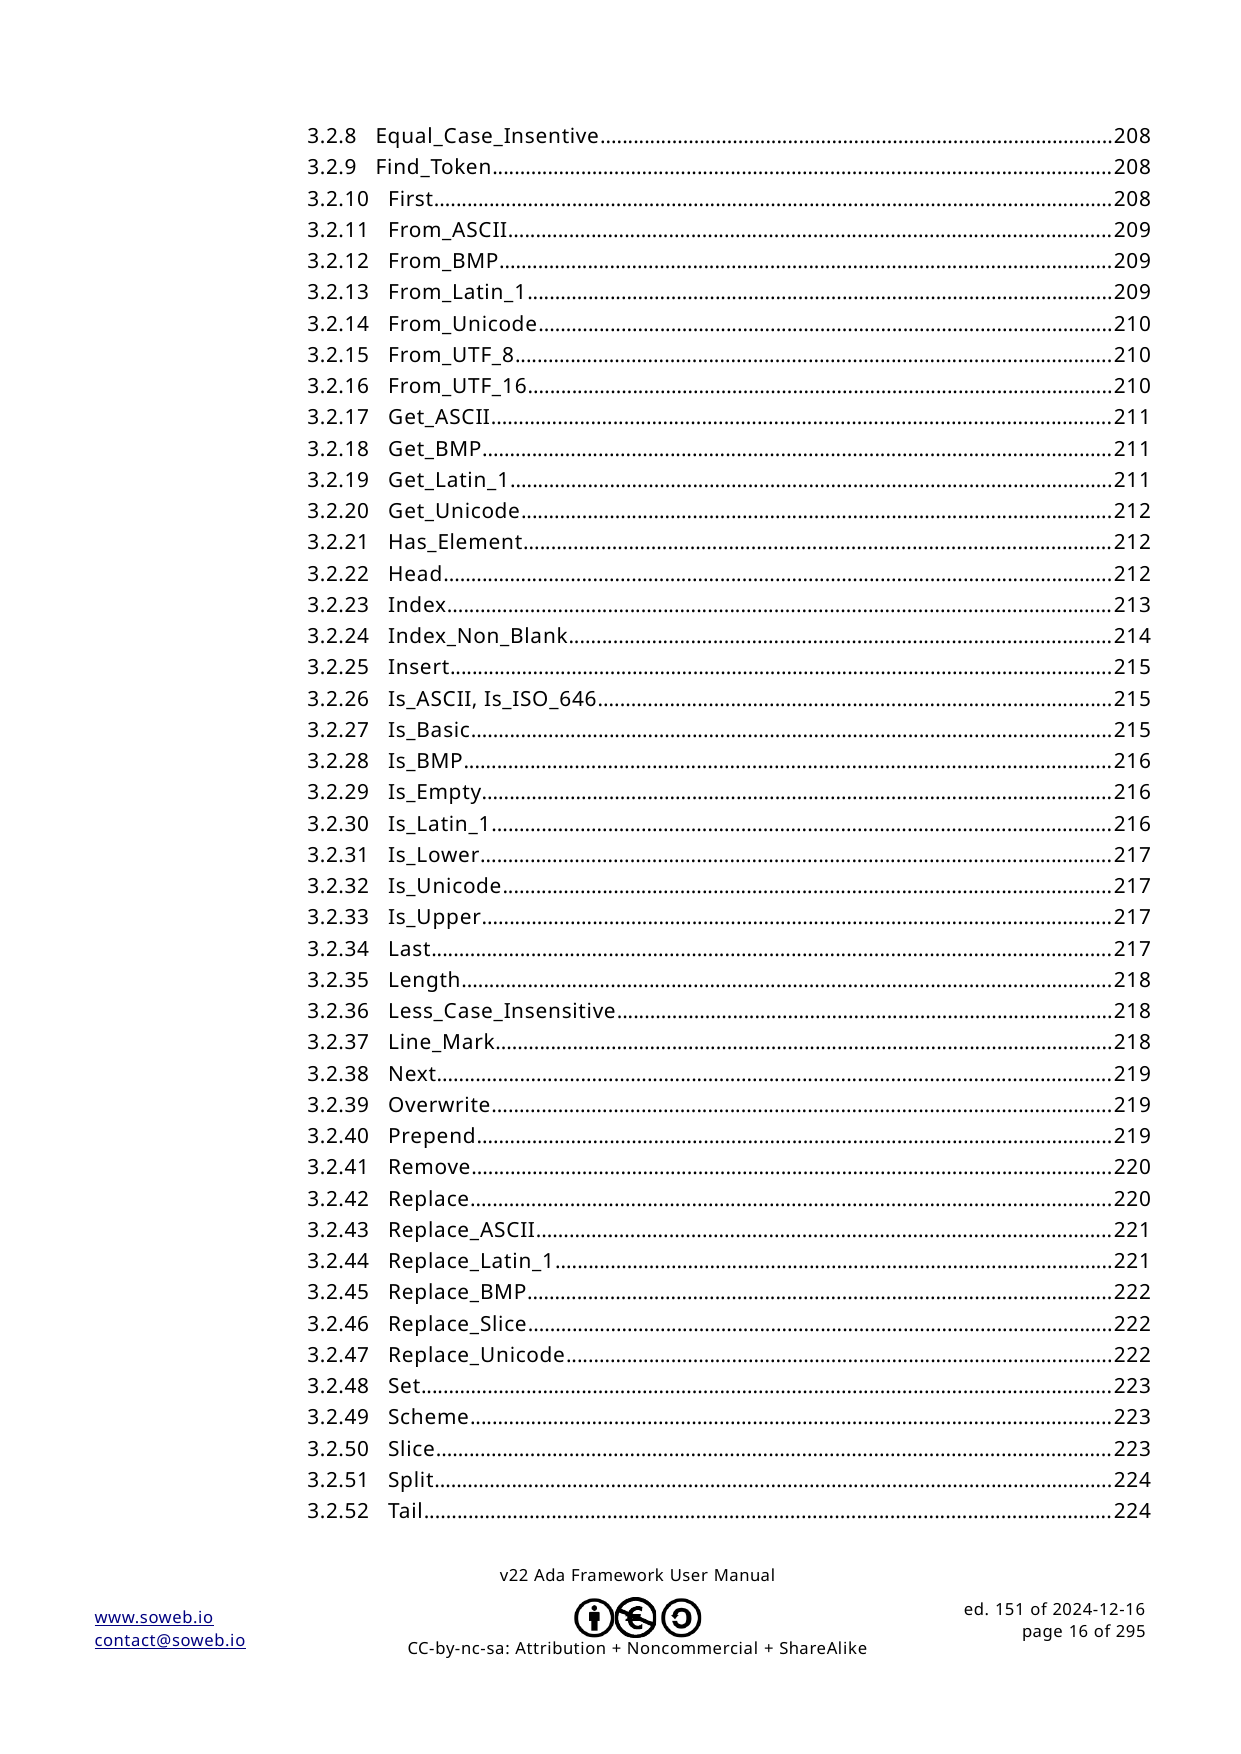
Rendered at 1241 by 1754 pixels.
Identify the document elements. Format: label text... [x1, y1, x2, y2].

text 3.2.42 Replace 220 [307, 1181, 1152, 1212]
text 3.2.39 Overwrite 219 [307, 1087, 1152, 1118]
text 3.2.50 Slice 223 [307, 1431, 1152, 1462]
text 3.2.14 From_Unicode 210 [307, 306, 1152, 337]
text 3.2.34 Last 217 [307, 931, 1152, 962]
text 3.2.25 Insert 215 [307, 650, 1152, 681]
text 3.2.45 Replace_BMP 222 [307, 1275, 1152, 1306]
text 3.2.32 Is_Unicode 217 [307, 868, 1152, 900]
text 3.2.33 Is_Upper 217 [307, 900, 1152, 931]
text 3.2.12 From_BMP 209 [307, 243, 1152, 275]
picture [573, 1597, 657, 1638]
text 3.2.18 Get_BMP 211 [307, 431, 1152, 462]
text 3.2.44 Replace_Latin_1 221 [307, 1243, 1152, 1275]
text 3.2.52 Tail 224 [307, 1493, 1152, 1525]
text 3.2.36 Less_Case_Insensitive 218 [307, 993, 1152, 1025]
text 3.2.41 Remove 220 [307, 1150, 1152, 1181]
text 3.2.30 Is_Latin_1 216 [307, 806, 1152, 837]
text 3.2.31 Is_Lower 217 [307, 837, 1152, 868]
text 3.2.21 Has_Element 212 [307, 525, 1152, 556]
text 3.2.35 Length 218 [307, 962, 1152, 993]
text 3.2.8 Equal_Case_Insentive 208 [307, 118, 1152, 150]
text 3.2.9 Find_Token 208 [307, 150, 1152, 181]
text 3.2.11 From_ASCII 209 [307, 212, 1152, 243]
text 3.2.16 From_UTF_16 210 [307, 368, 1152, 400]
text 3.2.27 Is_Basic 215 [307, 712, 1152, 743]
text 3.2.19 Get_Latin_1 211 [307, 462, 1152, 493]
text 3.2.46 Replace_Slice 222 [307, 1306, 1152, 1337]
text 3.2.43 Replace_ASCII 221 [307, 1212, 1152, 1243]
text 3.2.28 Is_BMP 216 [307, 743, 1152, 775]
text 3.2.29 Is_Empty 216 [307, 775, 1152, 806]
text 3.2.23 Index 213 [307, 587, 1152, 618]
text 3.2.37 Line_Mark 218 [307, 1025, 1152, 1056]
picture [660, 1597, 702, 1638]
text 3.2.10 First 208 [307, 181, 1152, 212]
text 3.2.38 Next 219 [307, 1056, 1152, 1087]
text 3.2.17 Get_ASCII 211 [307, 400, 1152, 431]
text 3.2.48 Set 223 [307, 1368, 1152, 1400]
text 3.2.15 From_UTF_8 210 [307, 337, 1152, 368]
text 3.2.24 Index_Non_Blank 214 [307, 618, 1152, 650]
text 3.2.49 Scheme 223 [307, 1400, 1152, 1431]
text 3.2.51 Split 224 [307, 1462, 1152, 1493]
text 3.2.26 Is_ASCII, Is_ISO_646 215 [307, 681, 1152, 712]
text 3.2.22 Head 212 [307, 556, 1152, 587]
text 3.2.13 From_Latin_1 209 [307, 275, 1152, 306]
text 3.2.20 Get_Unicode 212 [307, 493, 1152, 525]
text 3.2.40 Prepend 219 [307, 1118, 1152, 1150]
text 3.2.47 Replace_Unicode 222 [307, 1337, 1152, 1368]
